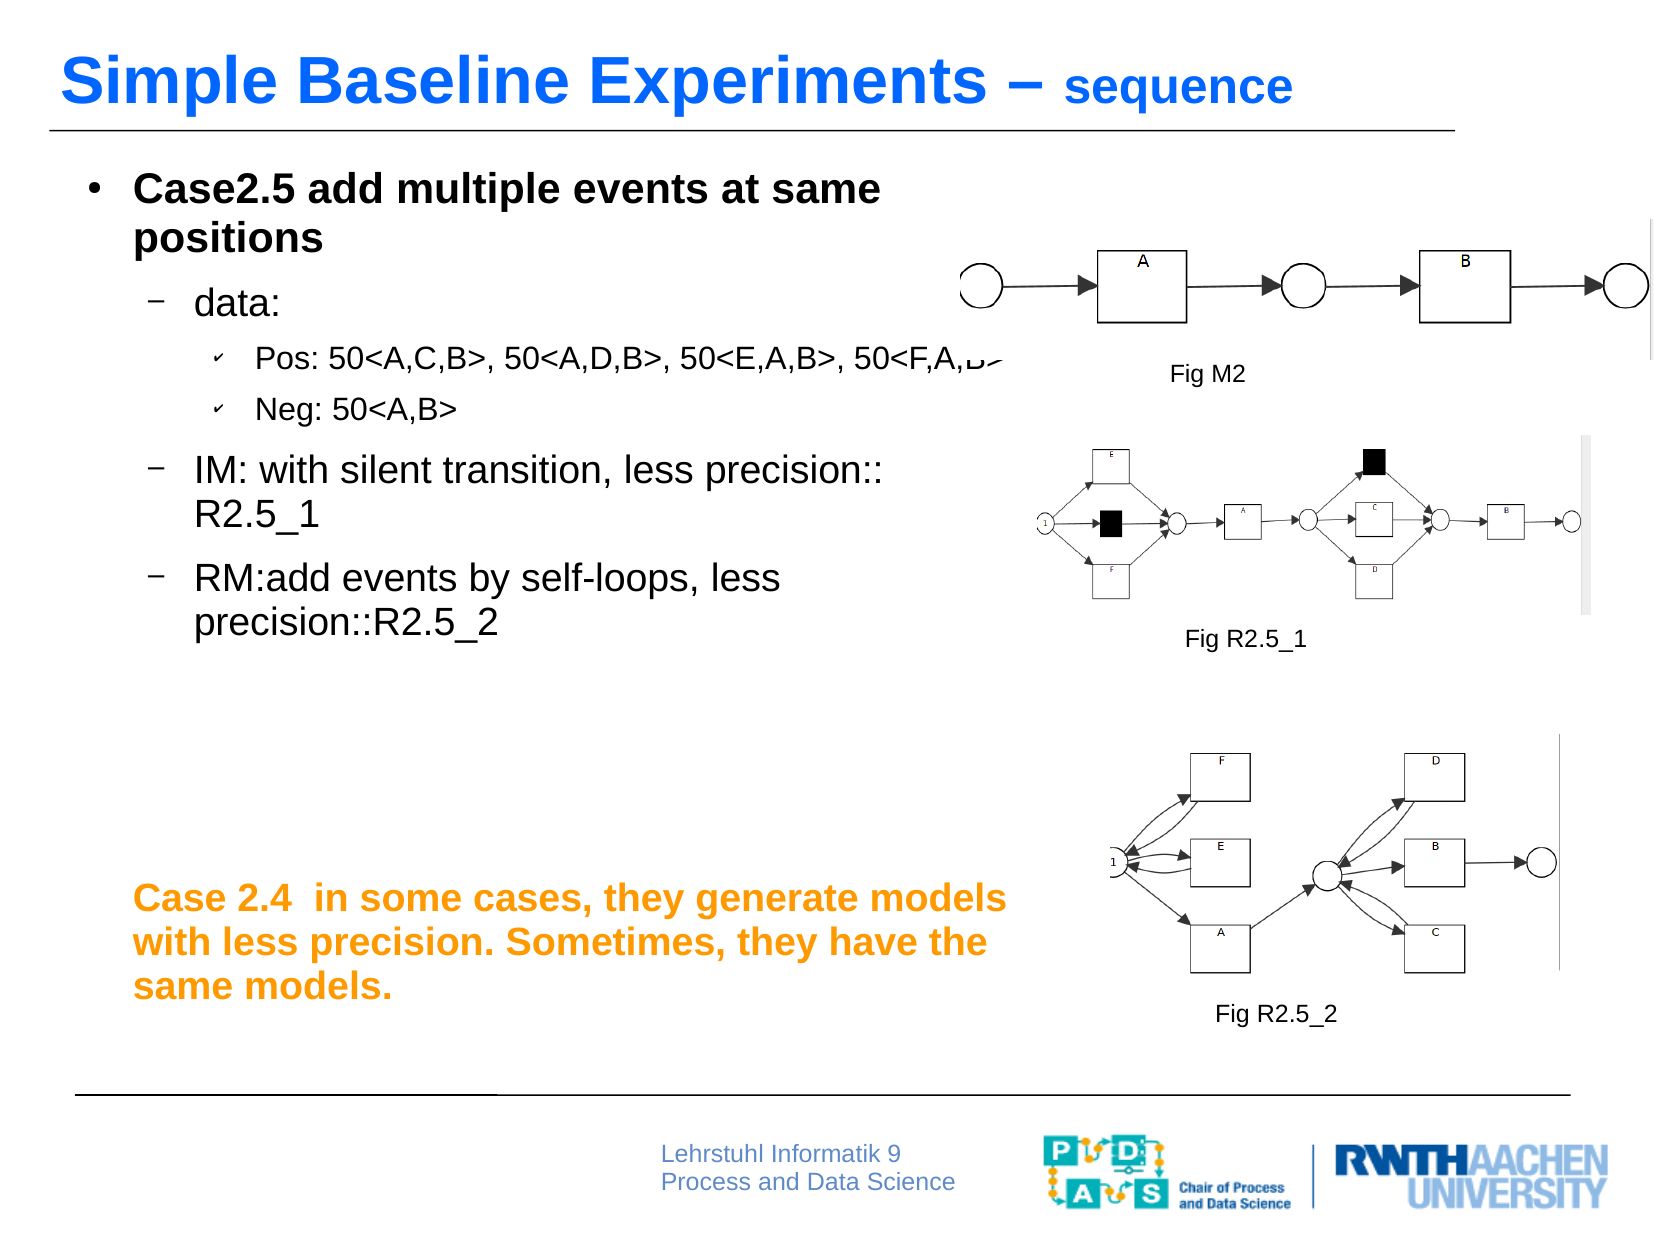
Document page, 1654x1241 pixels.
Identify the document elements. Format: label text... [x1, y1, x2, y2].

list Case2.5 add multiple events at same positions data: Pos: 50<A,C,B>, 50<A,D,B>, 50<E,A,B>, 50<F,A,B> Neg: 50<A,B> IM: with silent transition, less precision:: R2.5_1 RM:add events by self-loops, less precision::R2.5_2 Case 2.4 in some cases, they generate models with less precision. Sometimes, they have the same models. [71, 165, 1021, 1021]
picture [960, 219, 1654, 361]
picture [1005, 1090, 1647, 1241]
title Simple Baseline Experiments – sequence [60, 30, 1549, 131]
text_box Fig R2.5_1 [1170, 614, 1395, 670]
picture [1110, 734, 1560, 976]
text_box Fig R2.5_2 [1200, 989, 1426, 1045]
text_box Fig M2 [1155, 350, 1380, 405]
picture [1037, 435, 1591, 616]
